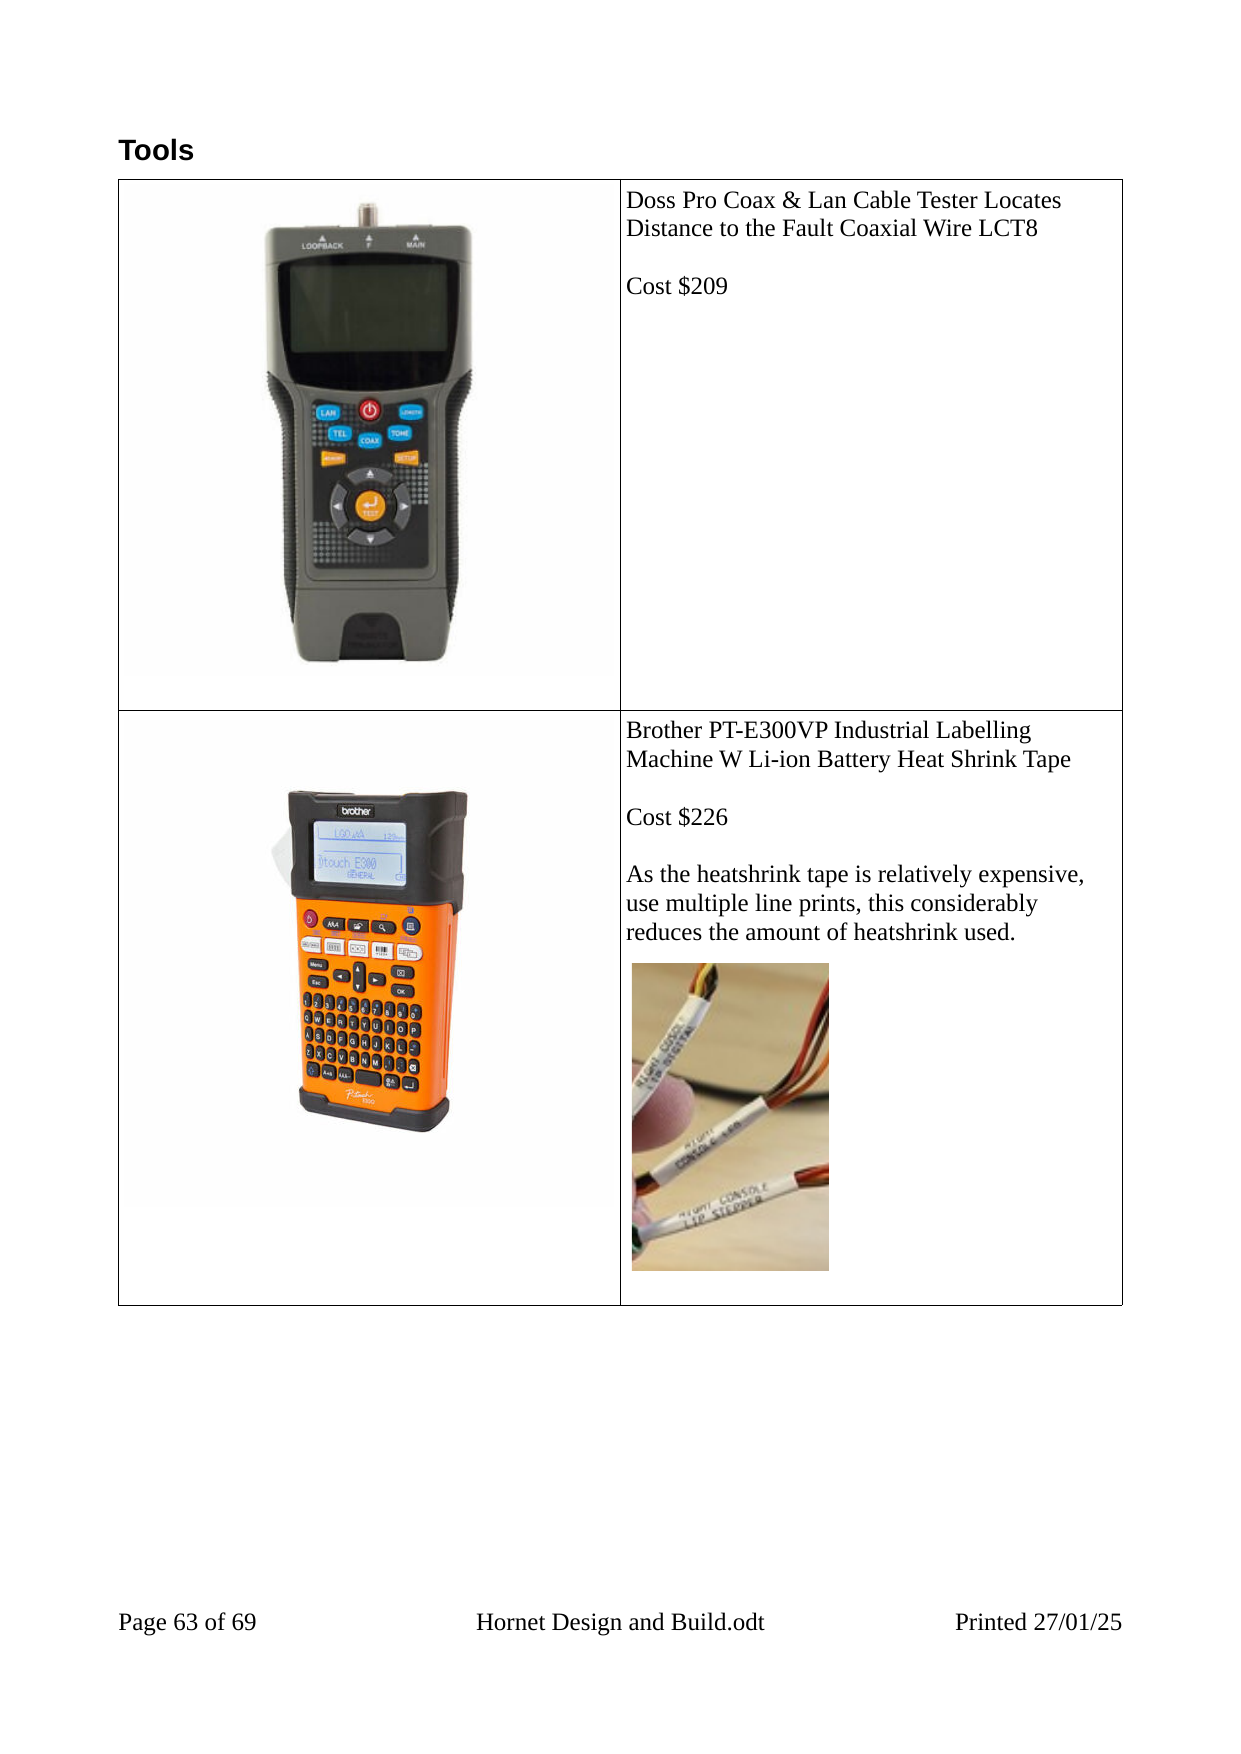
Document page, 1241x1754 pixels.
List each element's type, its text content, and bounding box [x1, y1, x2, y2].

picture [123, 715, 615, 1207]
picture [123, 184, 615, 676]
subtitle Tools [118, 133, 1122, 166]
table_header Doss Pro Coax & Lan Cable Tester Locates Distance to the Fault Coaxial Wire LCT8 Cost $209 [621, 180, 1122, 710]
table_cell Brother PT-E300VP Industrial Labelling Machine W Li-ion Battery Heat Shrink Tape Cost $226 As the heatshrink tape is relatively expensive, use multiple line prints, this considerably reduces the amount of heatshrink used. [621, 711, 1122, 1305]
table_cell [119, 711, 620, 1305]
table_header [119, 180, 620, 710]
picture [631, 963, 829, 1271]
